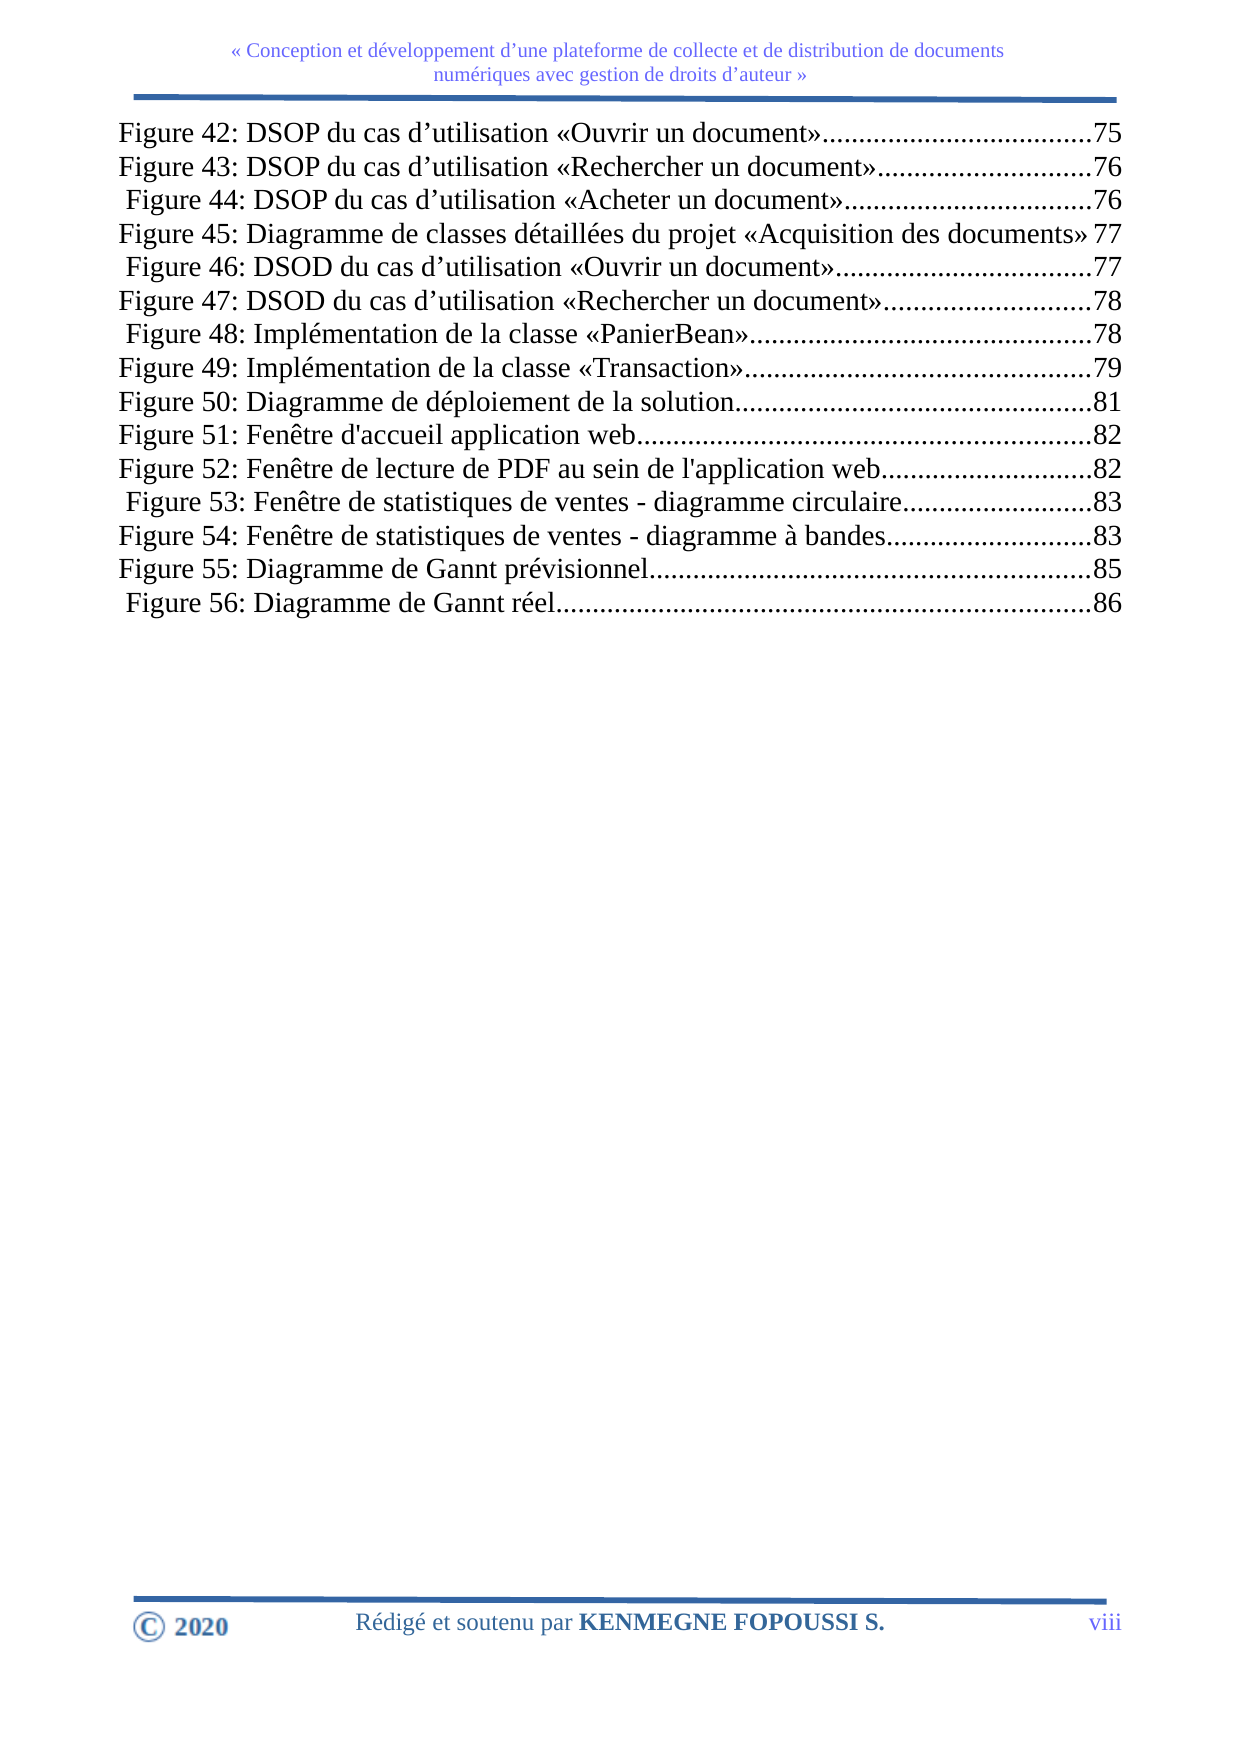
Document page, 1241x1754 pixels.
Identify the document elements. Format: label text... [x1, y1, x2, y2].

text Figure 55: Diagramme de Gannt prévisionnel 85 [118, 551, 1122, 585]
text Figure 43: DSOP du cas d’utilisation «Rechercher un document» 76 [118, 149, 1122, 182]
text Figure 48: Implémentation de la classe «PanierBean» 78 [118, 317, 1122, 350]
text Figure 45: Diagramme de classes détaillées du projet «Acquisition des documents» 77 [118, 216, 1122, 249]
text Figure 44: DSOP du cas d’utilisation «Acheter un document» 76 [118, 182, 1122, 216]
text Figure 54: Fenêtre de statistiques de ventes - diagramme à bandes 83 [118, 518, 1122, 551]
text Figure 49: Implémentation de la classe «Transaction» 79 [118, 350, 1122, 384]
text Figure 53: Fenêtre de statistiques de ventes - diagramme circulaire 83 [118, 484, 1122, 518]
text Figure 46: DSOD du cas d’utilisation «Ouvrir un document» 77 [118, 249, 1122, 283]
text Figure 52: Fenêtre de lecture de PDF au sein de l'application web 82 [118, 451, 1122, 484]
text Figure 51: Fenêtre d'accueil application web 82 [118, 417, 1122, 451]
text Figure 50: Diagramme de déploiement de la solution 81 [118, 384, 1122, 417]
picture [126, 1604, 231, 1647]
text Figure 42: DSOP du cas d’utilisation «Ouvrir un document» 75 [118, 115, 1122, 149]
text Figure 56: Diagramme de Gannt réel 86 [118, 585, 1122, 618]
text Figure 47: DSOD du cas d’utilisation «Rechercher un document» 78 [118, 283, 1122, 317]
